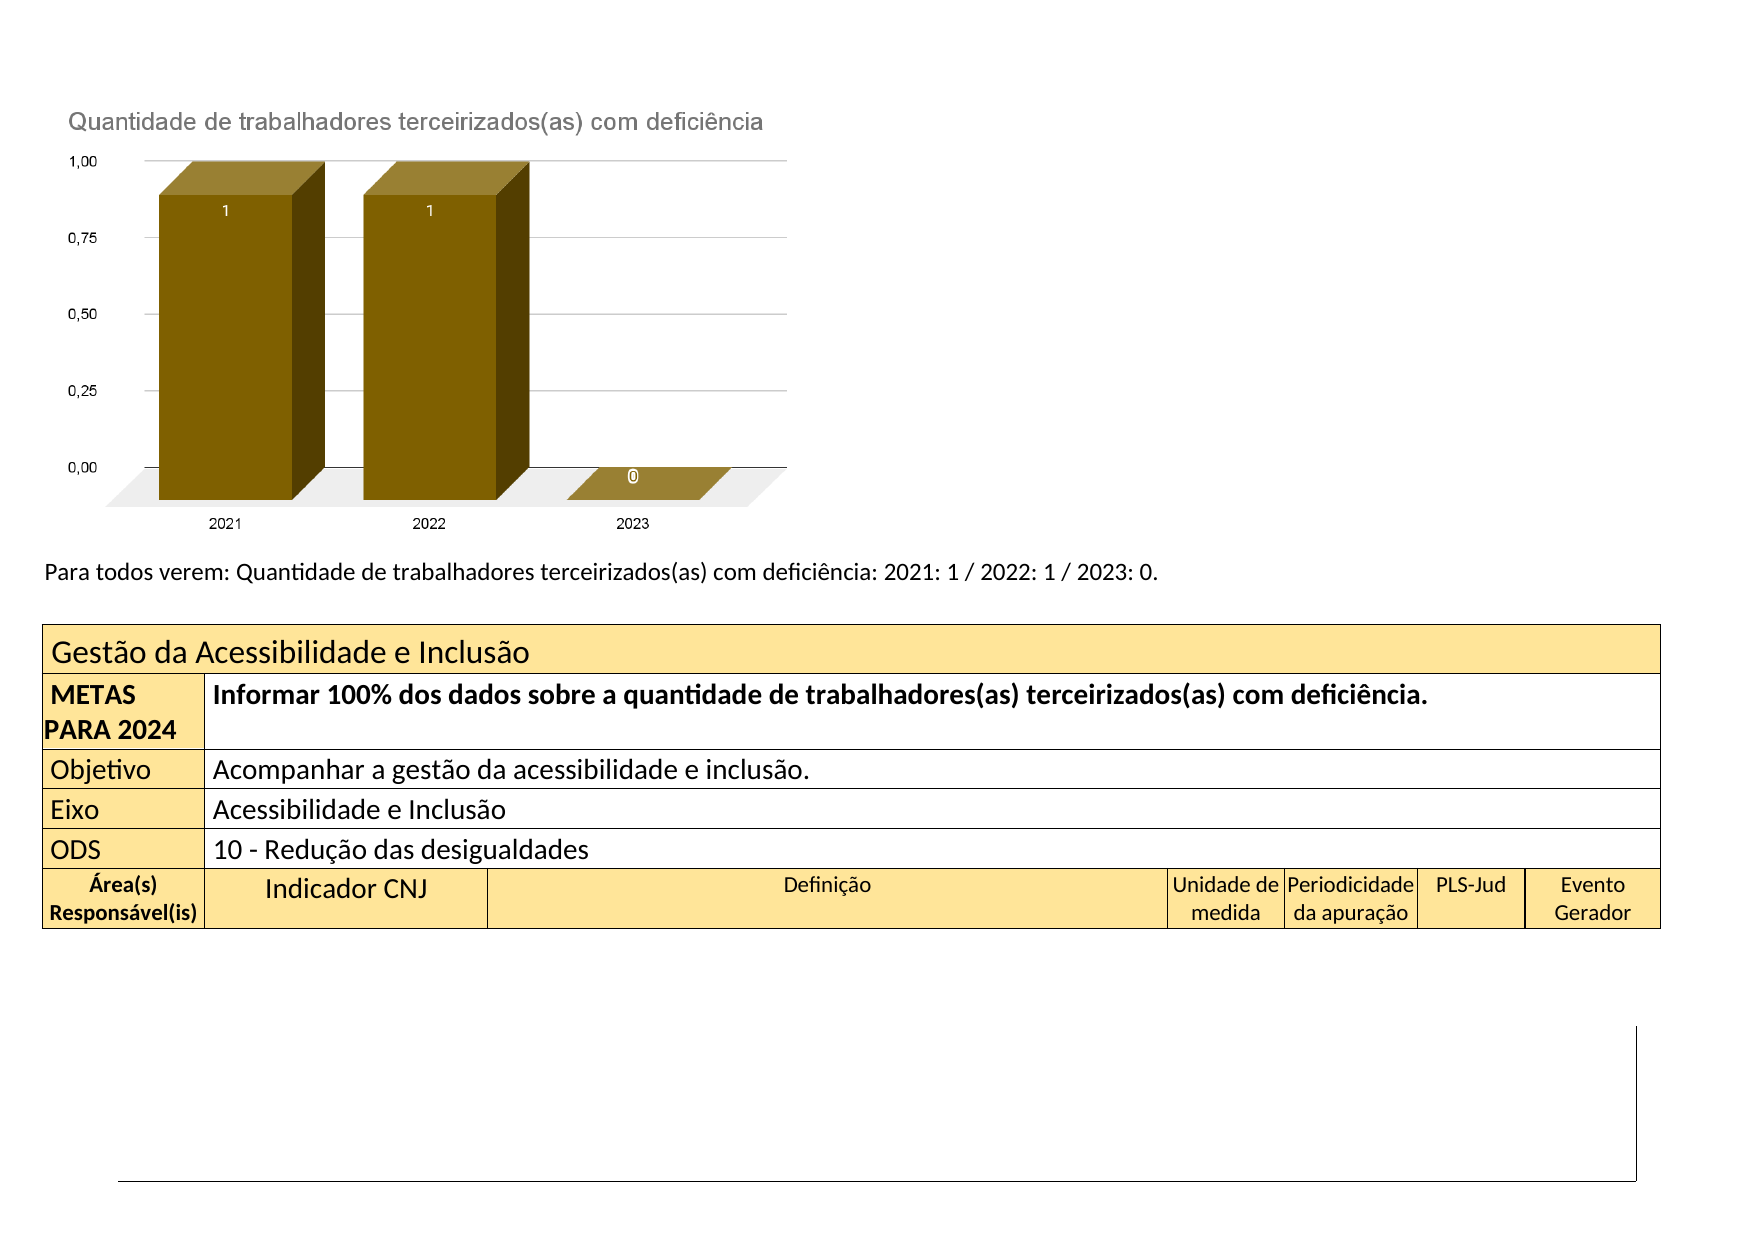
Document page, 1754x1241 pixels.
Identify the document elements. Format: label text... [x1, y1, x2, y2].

table_cell Periodicidade da apuração [1285, 869, 1417, 928]
table_cell Unidade de medida [1168, 869, 1284, 928]
table_cell PLS-Jud [1418, 869, 1524, 928]
table_cell Objetivo [43, 750, 204, 788]
table_cell Acompanhar a gestão da acessibilidade e inclusão. [205, 750, 1660, 788]
table_cell ODS [43, 829, 204, 868]
table_cell Informar 100% dos dados sobre a quantidade de trabalhadores(as) terceirizados(as) com deficiência. [205, 674, 1660, 748]
table_cell METAS PARA 2024 [43, 674, 204, 748]
table_cell Eixo [43, 789, 204, 828]
table_cell Área(s) Responsável(is) [43, 869, 204, 928]
table_cell Indicador CNJ [205, 869, 487, 928]
table_cell Definição [488, 869, 1167, 928]
table_cell 10 - Redução das desigualdades [205, 829, 1660, 868]
table_header Gestão da Acessibilidade e Inclusão [43, 625, 1660, 673]
table_cell Evento Gerador [1526, 869, 1660, 928]
text Para todos verem: Quantidade de trabalhadores terceirizados(as) com deficiência: 2021: 1 / 2022: 1 / 2023: 0. [44, 556, 1712, 586]
table_cell Acessibilidade e Inclusão [205, 789, 1660, 828]
